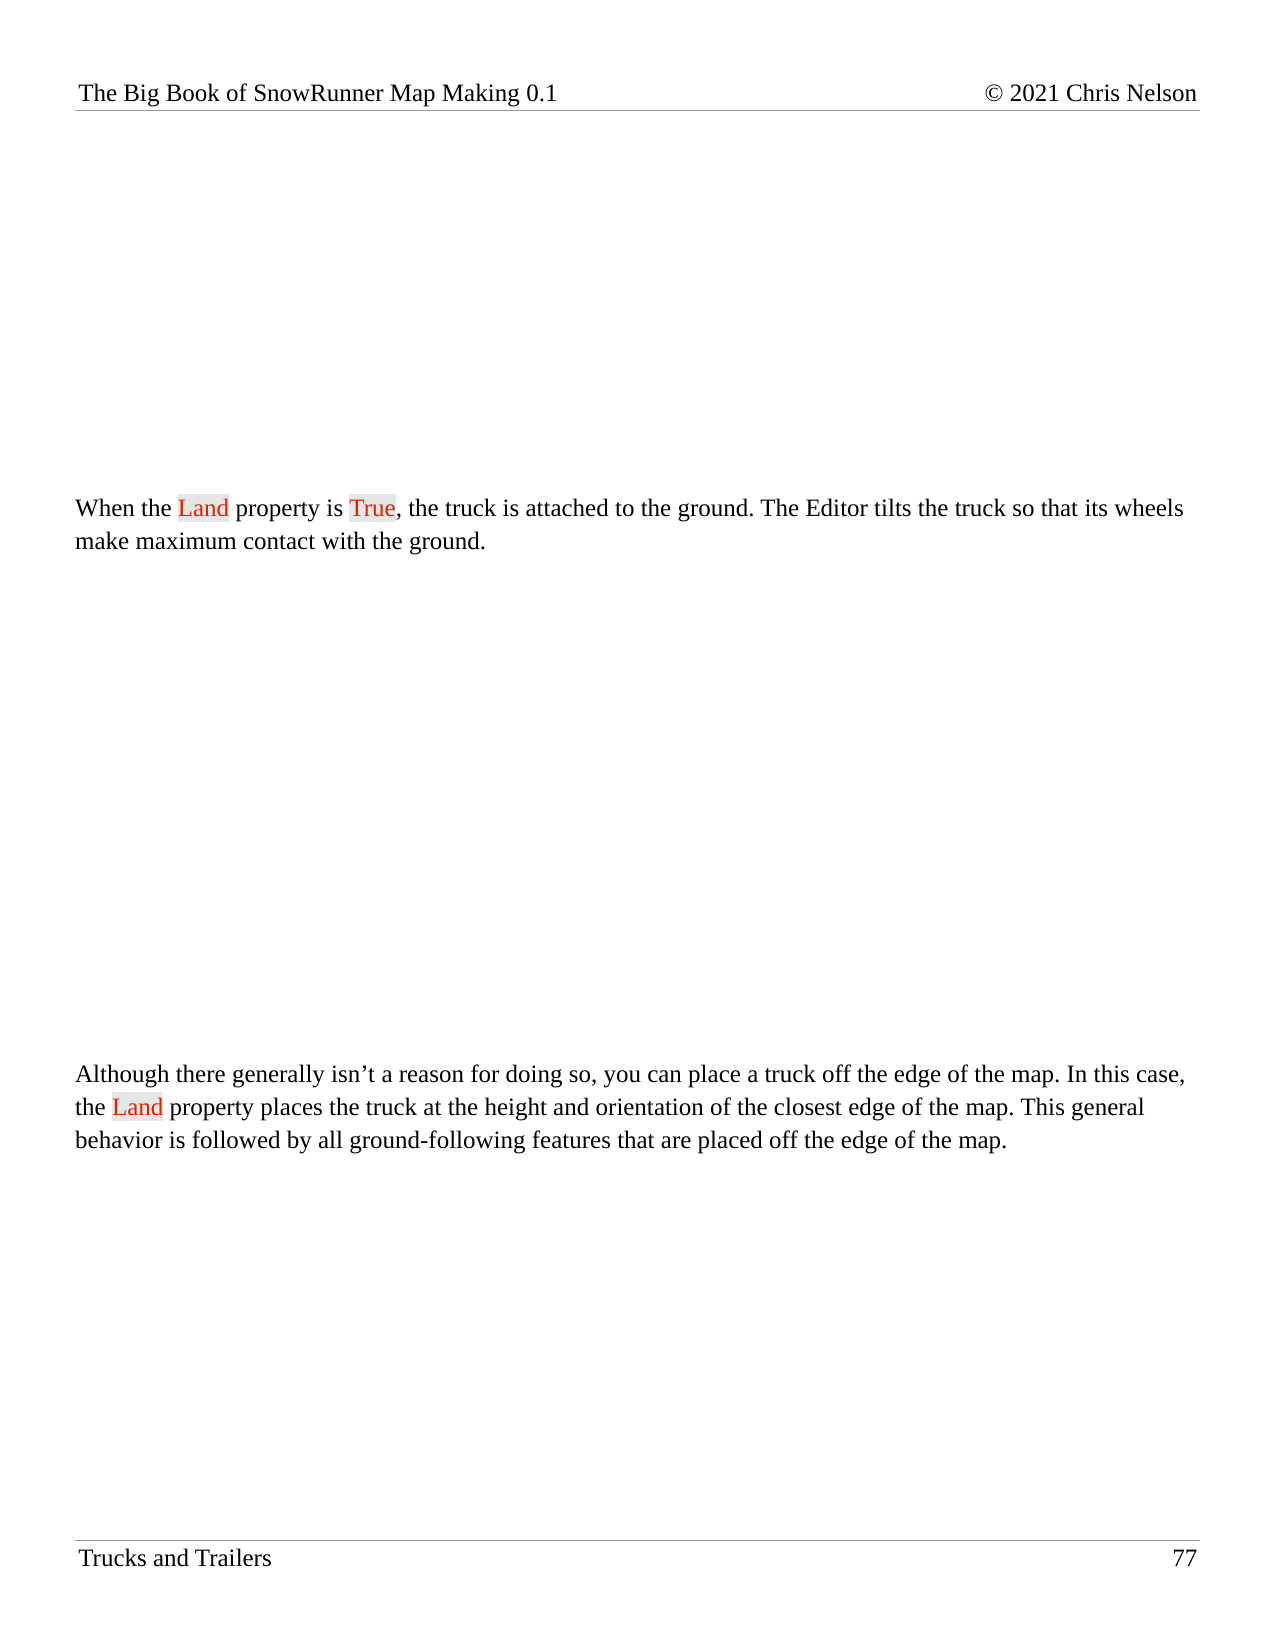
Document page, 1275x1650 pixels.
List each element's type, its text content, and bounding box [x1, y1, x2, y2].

text Although there generally isn’t a reason for doing so, you can place a truck off the edge of the map. In this case, the Land property places the truck at the height and orientation of the closest edge of the map. This general behavior is followed by all ground-following features that are placed off the edge of the map. [75, 1059, 1200, 1153]
text When the Land property is True, the truck is attached to the ground. The Editor tilts the truck so that its wheels make maximum contact with the ground. [75, 493, 1200, 555]
